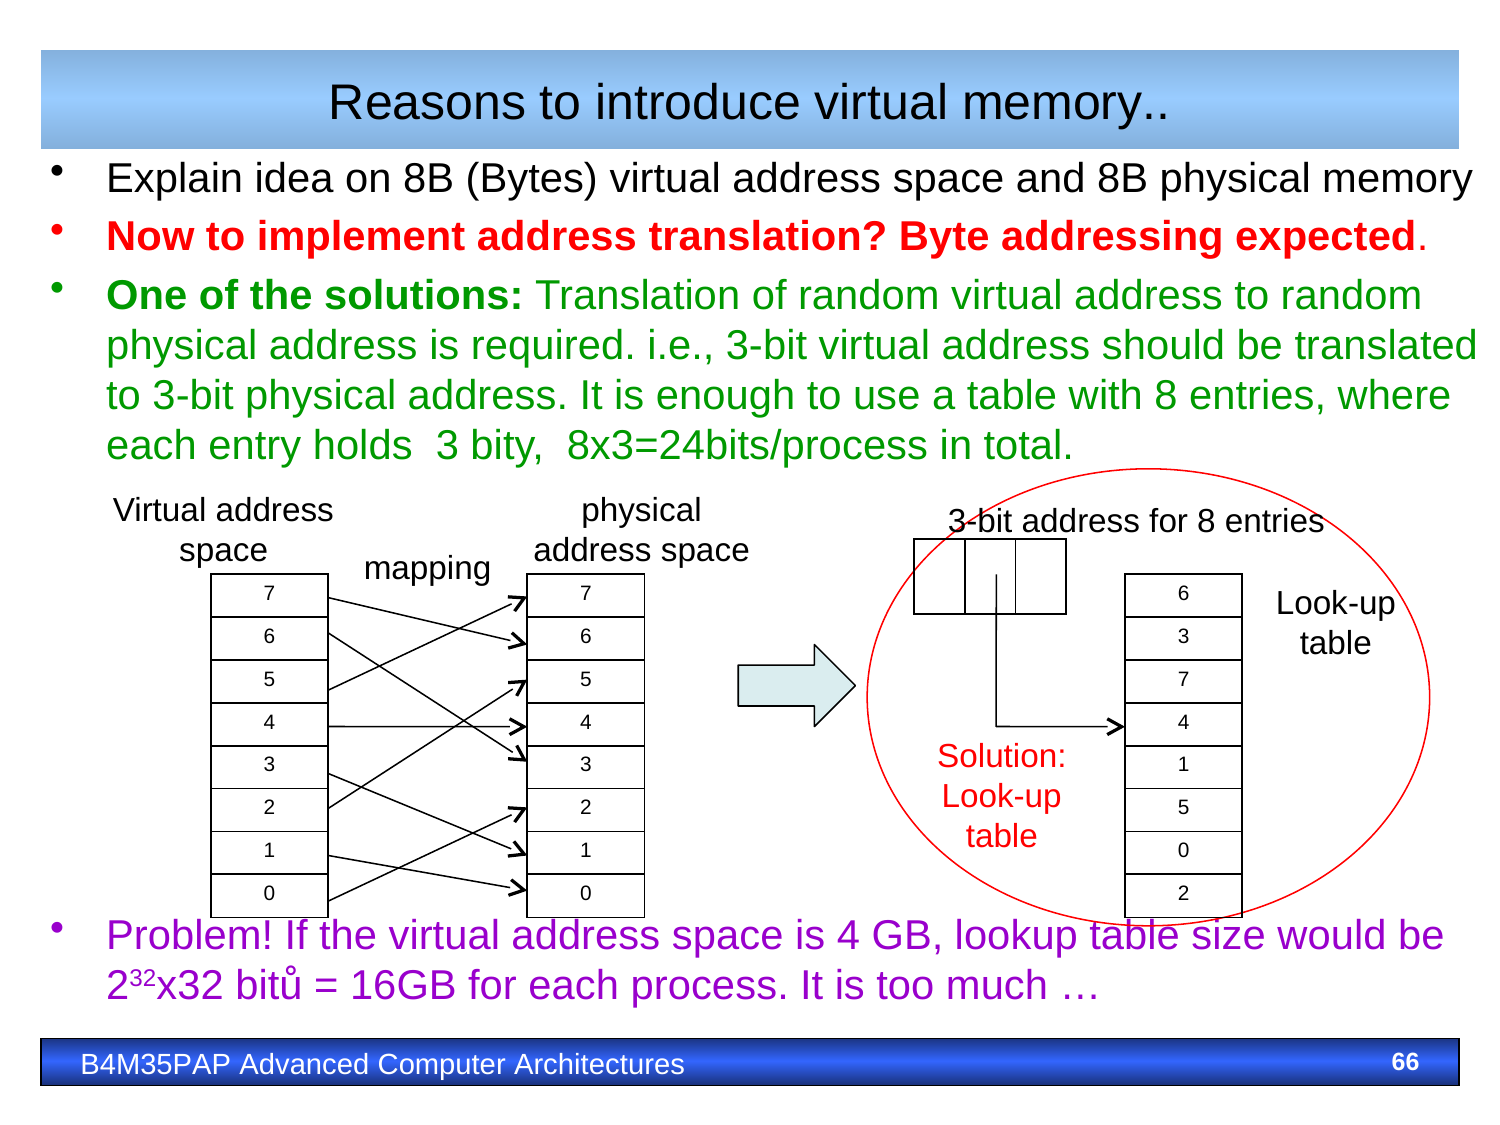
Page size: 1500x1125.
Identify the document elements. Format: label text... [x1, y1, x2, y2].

table_cell 6 [212, 618, 327, 659]
table_cell 6 [528, 618, 644, 659]
text_box [738, 644, 856, 727]
table_cell 3 [528, 747, 644, 788]
table_cell 0 [528, 875, 644, 917]
table_cell 3 [1126, 618, 1241, 659]
table_cell 1 [528, 832, 644, 873]
table_header [966, 547, 1015, 613]
table_cell 2 [212, 789, 327, 831]
text_box Explain idea on 8B (Bytes) virtual address space and 8B physical memory Now to implement address translation? Byte addressing expected. One of the solutions: Translation of random virtual address to random physical address is required. i.e., 3-bit virtual address should be translated to 3-bit physical address. It is enough to use a table with 8 entries, where each entry holds 3 bity, 8x3=24bits/process in total. Problem! If the virtual address space is 4 GB, lookup table size would be 232x32 bitů = 16GB for each process. It is too much … [35, 143, 1500, 1032]
table_cell 0 [212, 875, 327, 917]
table_header 6 [1126, 575, 1241, 616]
table_cell 1 [212, 832, 327, 873]
text_box physical address space [515, 480, 768, 576]
text_box Virtual address space [95, 480, 352, 576]
table_cell 2 [528, 789, 644, 831]
table_cell 2 [1126, 875, 1241, 917]
table_header [915, 547, 964, 613]
table_cell 1 [1126, 747, 1241, 788]
table_cell 5 [212, 661, 327, 702]
table_cell 4 [528, 704, 644, 745]
table_cell 7 [1126, 661, 1241, 702]
table_cell 4 [1126, 704, 1241, 745]
text_box mapping [316, 538, 539, 594]
text_box Solution: Look-up table [890, 726, 1114, 862]
table_header 7 [528, 576, 644, 616]
table_cell 4 [212, 704, 327, 745]
table_header 7 [212, 576, 327, 616]
title Reasons to introduce virtual memory.. [41, 50, 1459, 149]
table_cell 5 [528, 661, 644, 702]
text_box Look-up table [1253, 574, 1418, 669]
table_header [1016, 547, 1065, 613]
text_box 3-bit address for 8 entries [820, 492, 1454, 547]
table_cell 3 [212, 747, 327, 788]
table_cell 0 [1126, 832, 1241, 873]
table_cell 5 [1126, 789, 1241, 831]
